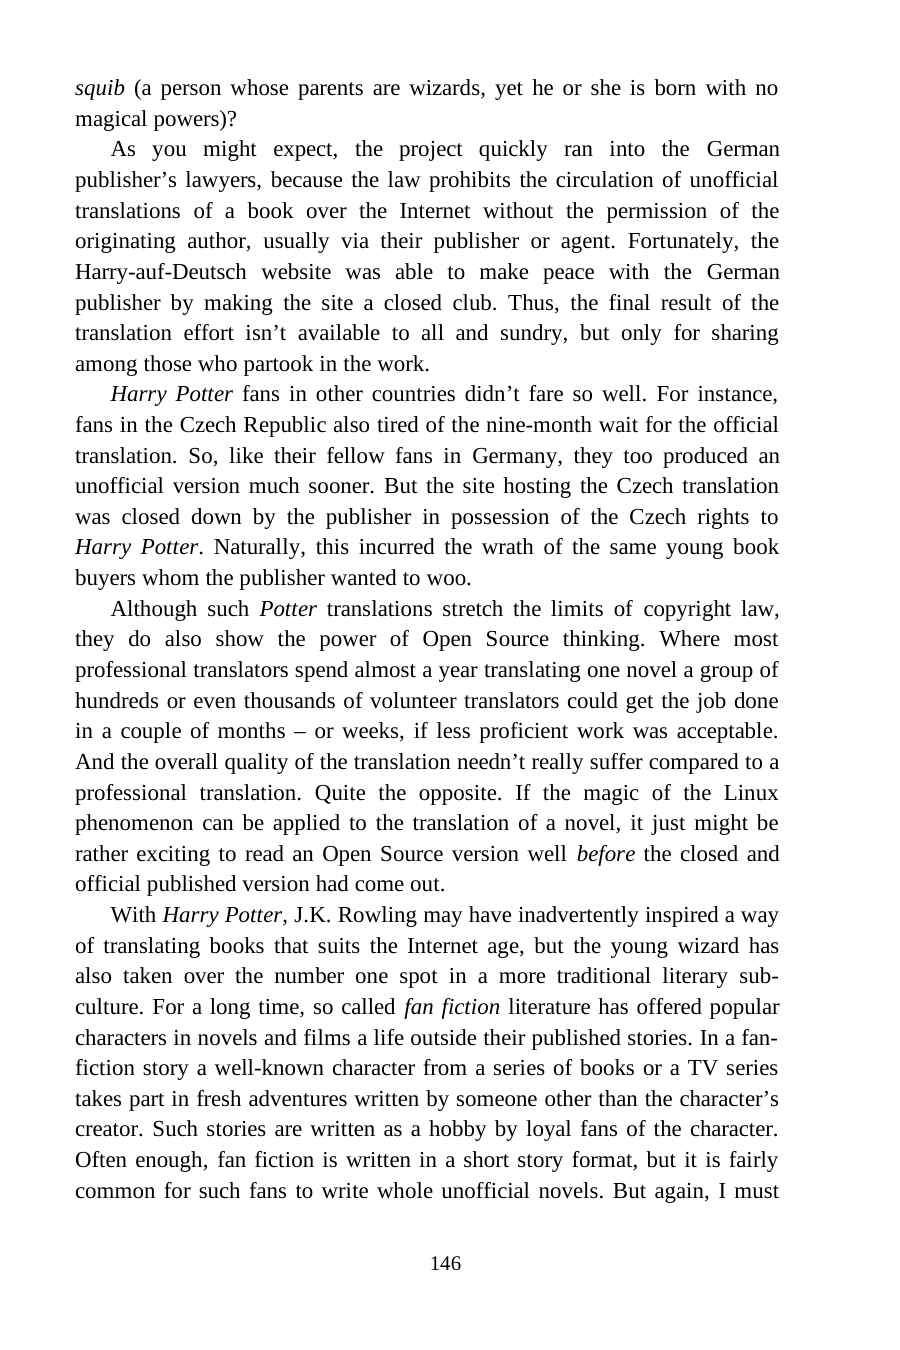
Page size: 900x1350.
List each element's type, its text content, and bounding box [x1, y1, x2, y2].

text With Harry Potter, J.K. Rowling may have inadvertently inspired a way of translating books that suits the Internet age, but the young wizard has also taken over the number one spot in a more traditional literary sub-culture. For a long time, so called fan fiction literature has offered popular characters in novels and films a life outside their published stories. In a fan-fiction story a well-known character from a series of books or a TV series takes part in fresh adventures written by someone other than the character’s creator. Such stories are written as a hobby by loyal fans of the character. Often enough, fan fiction is written in a short story format, but it is fairly common for such fans to write whole unofficial novels. But again, I must [75, 902, 780, 1203]
text As you might expect, the project quickly ran into the German publisher’s lawyers, because the law prohibits the circulation of unofficial translations of a book over the Internet without the permission of the originating author, usually via their publisher or agent. Fortunately, the Harry-auf-Deutsch website was able to make peace with the German publisher by making the site a closed club. Thus, the final result of the translation effort isn’t available to all and sundry, but only for sharing among those who partook in the work. [75, 136, 780, 376]
text squib (a person whose parents are wizards, yet he or she is born with no magical powers)? [75, 75, 780, 131]
text Although such Potter translations stretch the limits of copyright law, they do also show the power of Open Source thinking. Where most professional translators spend almost a year translating one novel a group of hundreds or even thousands of volunteer translators could get the job done in a couple of months – or weeks, if less proficient work was acceptable. And the overall quality of the translation needn’t really suffer compared to a professional translation. Quite the opposite. If the magic of the Linux phenomenon can be applied to the translation of a novel, it just might be rather exciting to read an Open Source version well before the closed and official published version had come out. [75, 596, 780, 897]
text Harry Potter fans in other countries didn’t fare so well. For instance, fans in the Czech Republic also tired of the nine-month wait for the official translation. So, like their fellow fans in Germany, they too produced an unofficial version much sooner. But the site hosting the Czech translation was closed down by the publisher in possession of the Czech rights to Harry Potter. Naturally, this incurred the wrath of the same young book buyers whom the publisher wanted to woo. [75, 381, 780, 591]
